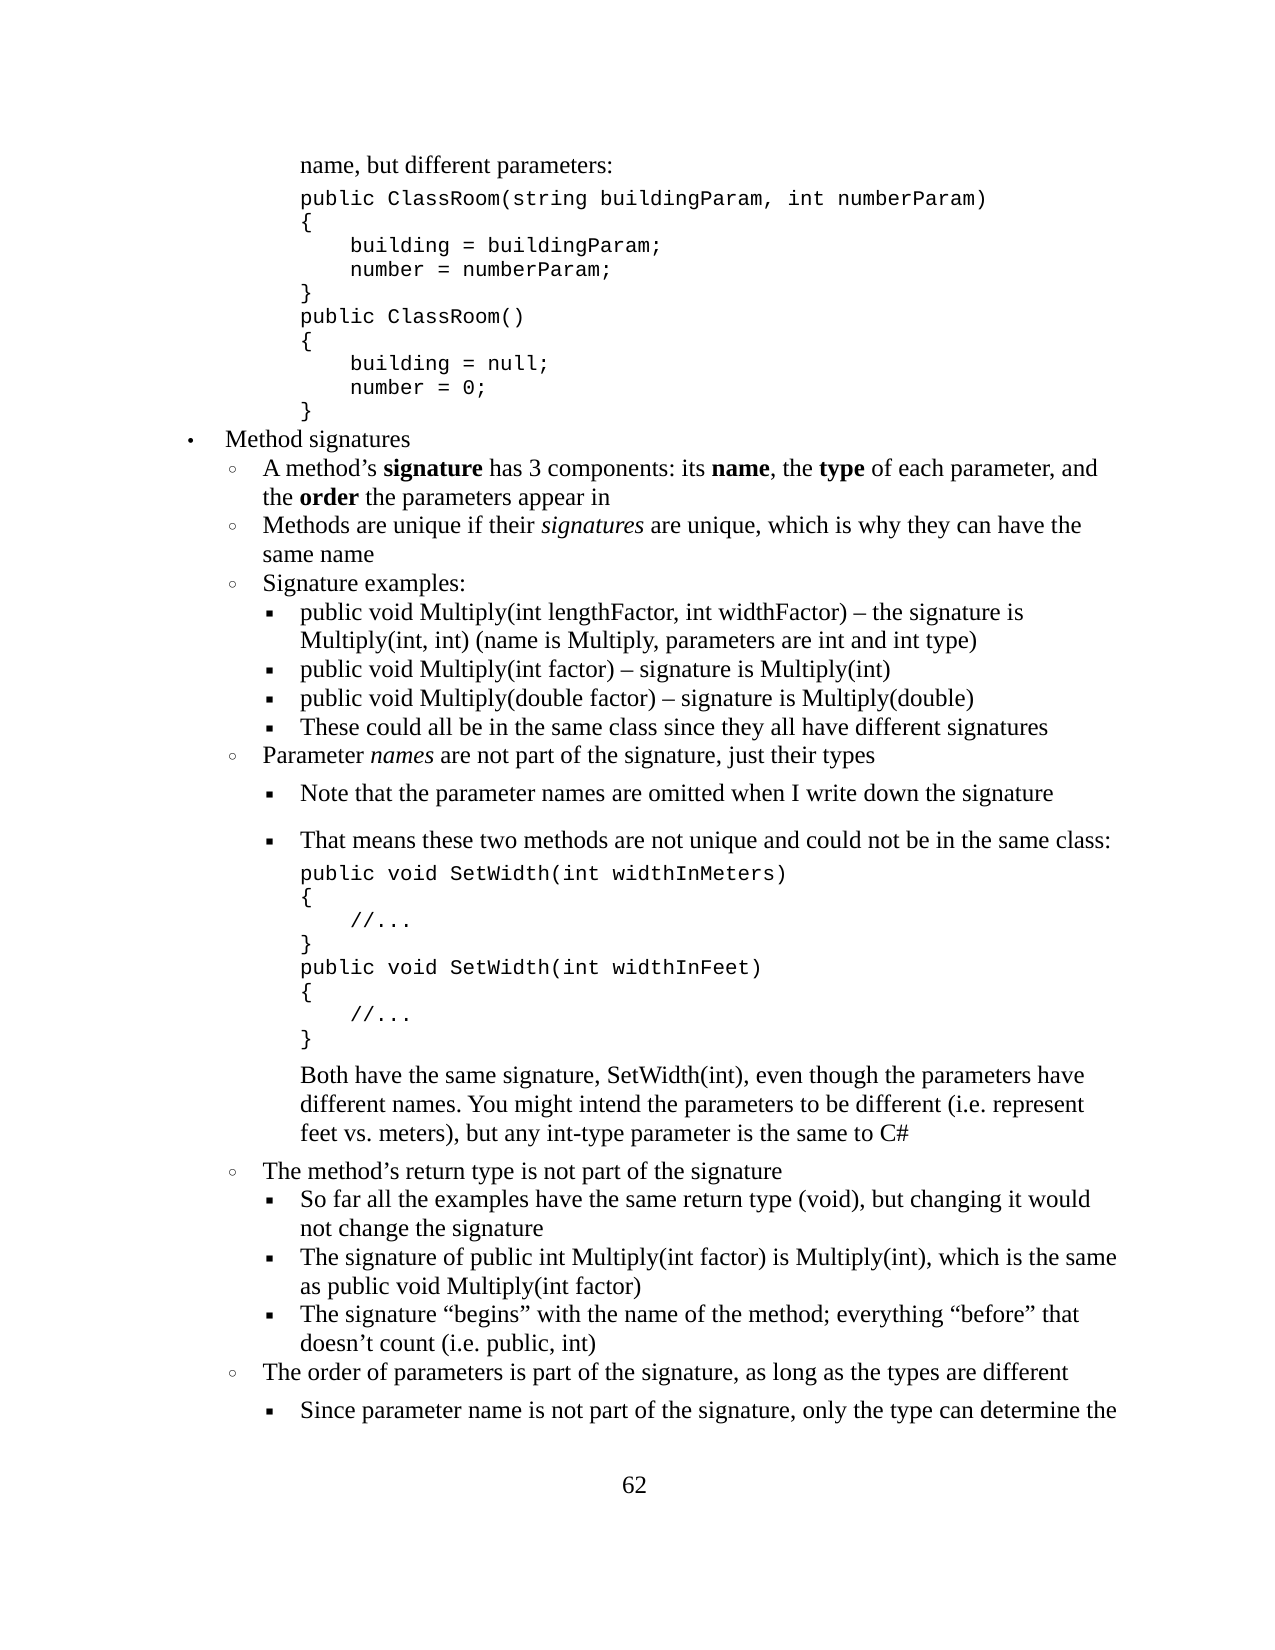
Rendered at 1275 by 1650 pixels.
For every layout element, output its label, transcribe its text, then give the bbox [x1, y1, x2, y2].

list Method signatures [187, 424, 1125, 453]
list } [262, 933, 1125, 957]
list name, but different parameters: [262, 150, 1125, 179]
list public void Multiply(int factor) – signature is Multiply(int) [262, 654, 1125, 683]
list public void SetWidth(int widthInMeters) [262, 862, 1125, 886]
list These could all be in the same class since they all have different signatures [262, 712, 1125, 740]
list number = numberParam; [262, 259, 1125, 282]
list //... [262, 1004, 1125, 1028]
list public ClassRoom(string buildingParam, int numberParam) [262, 188, 1125, 211]
list public void SetWidth(int widthInFeet) [262, 957, 1125, 981]
list public ClassRoom() [262, 306, 1125, 329]
list That means these two methods are not unique and could not be in the same class: [262, 825, 1125, 853]
list building = buildingParam; [262, 235, 1125, 259]
list Note that the parameter names are omitted when I write down the signature [262, 778, 1125, 807]
list { [262, 211, 1125, 235]
list public void Multiply(int lengthFactor, int widthFactor) – the signature is Multiply(int, int) (name is Multiply, parameters are int and int type) [262, 597, 1125, 654]
list } [262, 401, 1125, 424]
list A method’s signature has 3 components: its name, the type of each parameter, and the order the parameters appear in [225, 453, 1125, 510]
list } [262, 1028, 1125, 1052]
list Parameter names are not part of the signature, just their types [225, 740, 1125, 769]
list The method’s return type is not part of the signature [225, 1156, 1125, 1184]
list The signature of public int Multiply(int factor) is Multiply(int), which is the same as public void Multiply(int factor) [262, 1242, 1125, 1299]
list Signature examples: [225, 568, 1125, 597]
list building = null; [262, 353, 1125, 377]
list } [262, 282, 1125, 306]
list public void Multiply(double factor) – signature is Multiply(double) [262, 683, 1125, 712]
list So far all the examples have the same return type (void), but changing it would not change the signature [262, 1184, 1125, 1242]
list Both have the same signature, SetWidth(int), even though the parameters have different names. You might intend the parameters to be different (i.e. represent feet vs. meters), but any int-type parameter is the same to C# [262, 1061, 1125, 1147]
list //... [262, 910, 1125, 933]
list { [262, 981, 1125, 1004]
list { [262, 886, 1125, 910]
list The signature “begins” with the name of the method; everything “before” that doesn’t count (i.e. public, int) [262, 1299, 1125, 1357]
list The order of parameters is part of the signature, as long as the types are different [225, 1357, 1125, 1386]
list number = 0; [262, 377, 1125, 401]
list Since parameter name is not part of the signature, only the type can determine the [262, 1395, 1125, 1423]
list { [262, 329, 1125, 353]
list Methods are unique if their signatures are unique, which is why they can have the same name [225, 510, 1125, 568]
